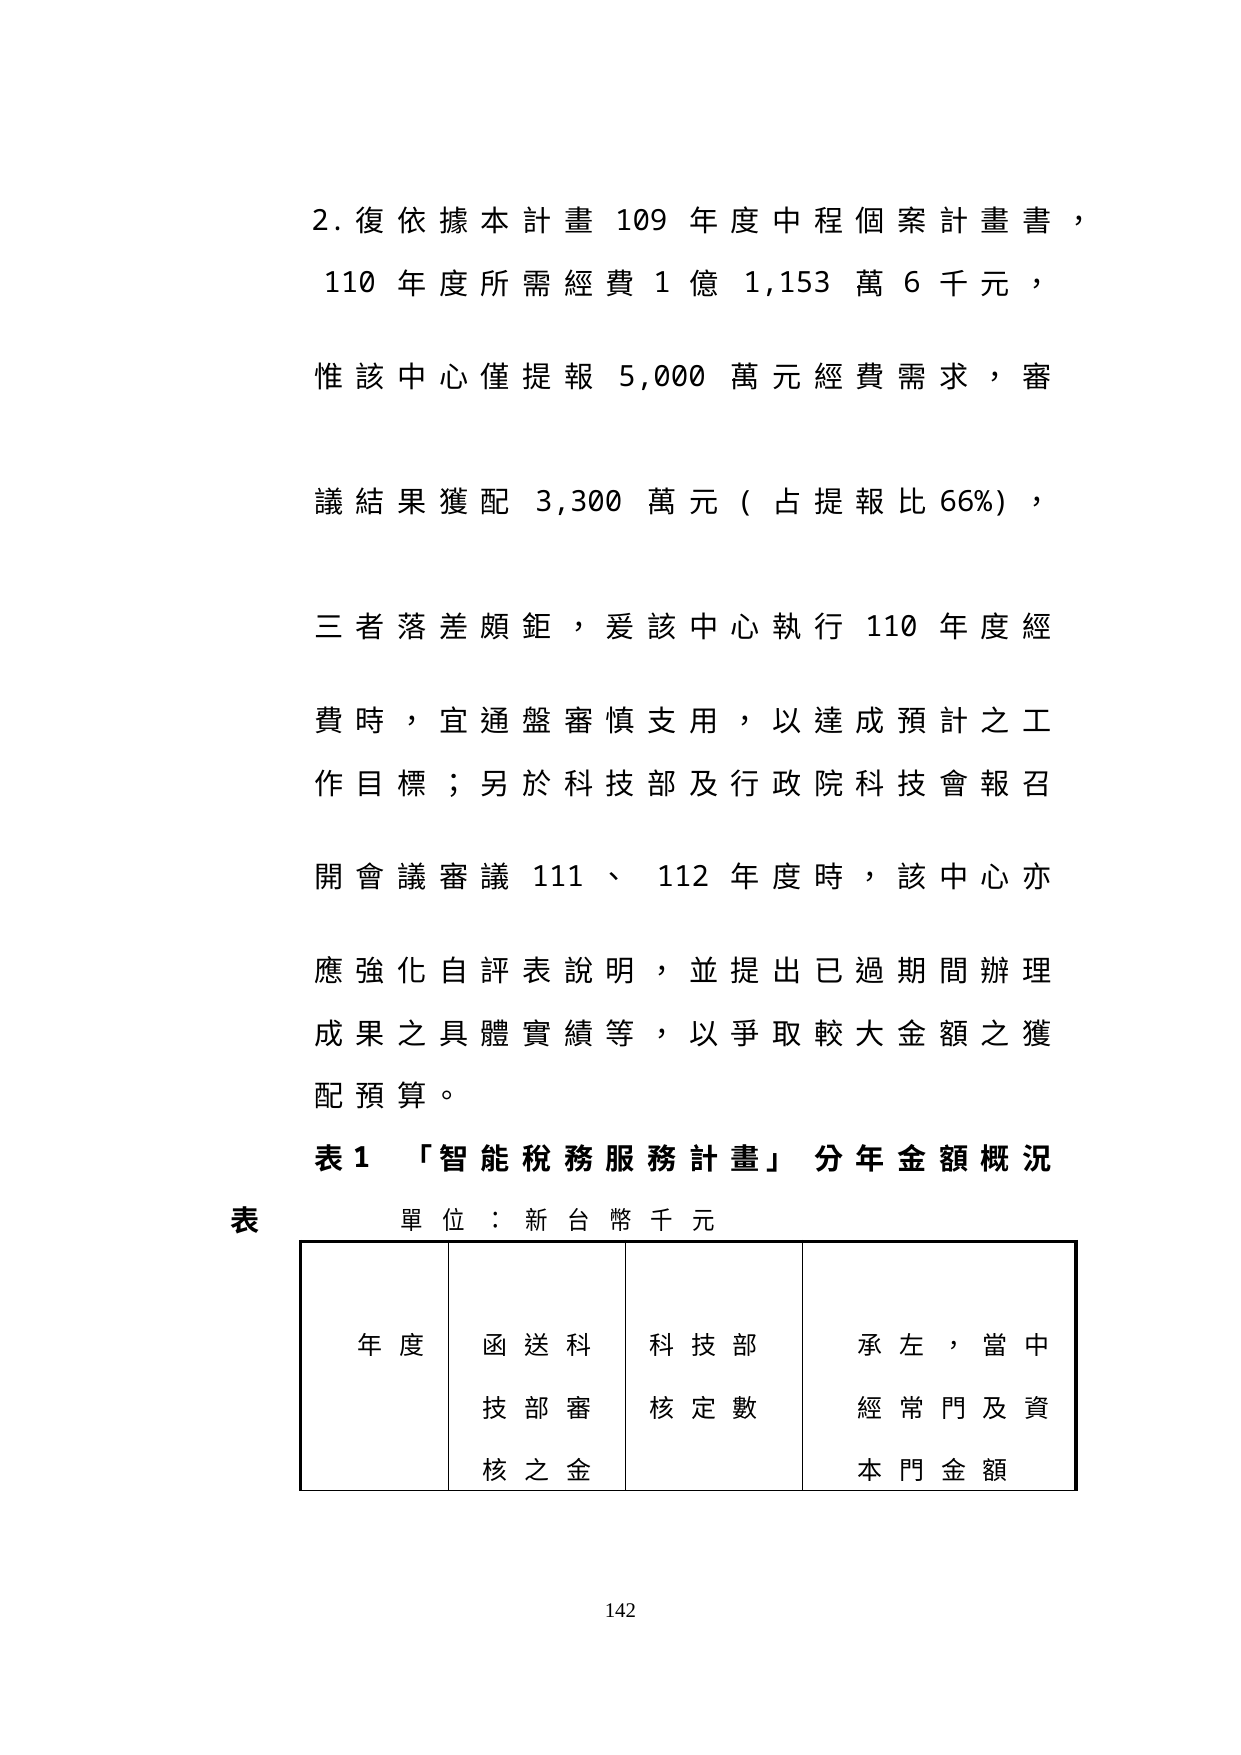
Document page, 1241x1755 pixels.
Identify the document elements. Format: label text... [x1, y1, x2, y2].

text 表1 「智能稅務服務計畫」分年金額概況表 單位：新台幣千元 [203, 1115, 1058, 1240]
table_header 承左，當中經常門及資本門金額 [803, 1243, 1074, 1490]
table_header 科技部核定數 [626, 1243, 802, 1490]
text 2.復依據本計畫109年度中程個案計畫書，110年度所需經費1億1,153萬6千元，惟該中心僅提報5,000萬元經費需求，審議結果獲配3,300萬元(占提報比66%)，三者落差頗鉅，爰該中心執行110年度經費時，宜通盤審慎支用，以達成預計之工作目標；另於科技部及行政院科技會報召開會議審議111、112年度時，該中心亦應強化自評表說明，並提出已過期間辦理成果之具體實績等，以爭取較大金額之獲配預算。 [271, 177, 1058, 1115]
table_header 函送科技部審核之金 [449, 1243, 625, 1490]
table_header 年度 [302, 1243, 448, 1490]
